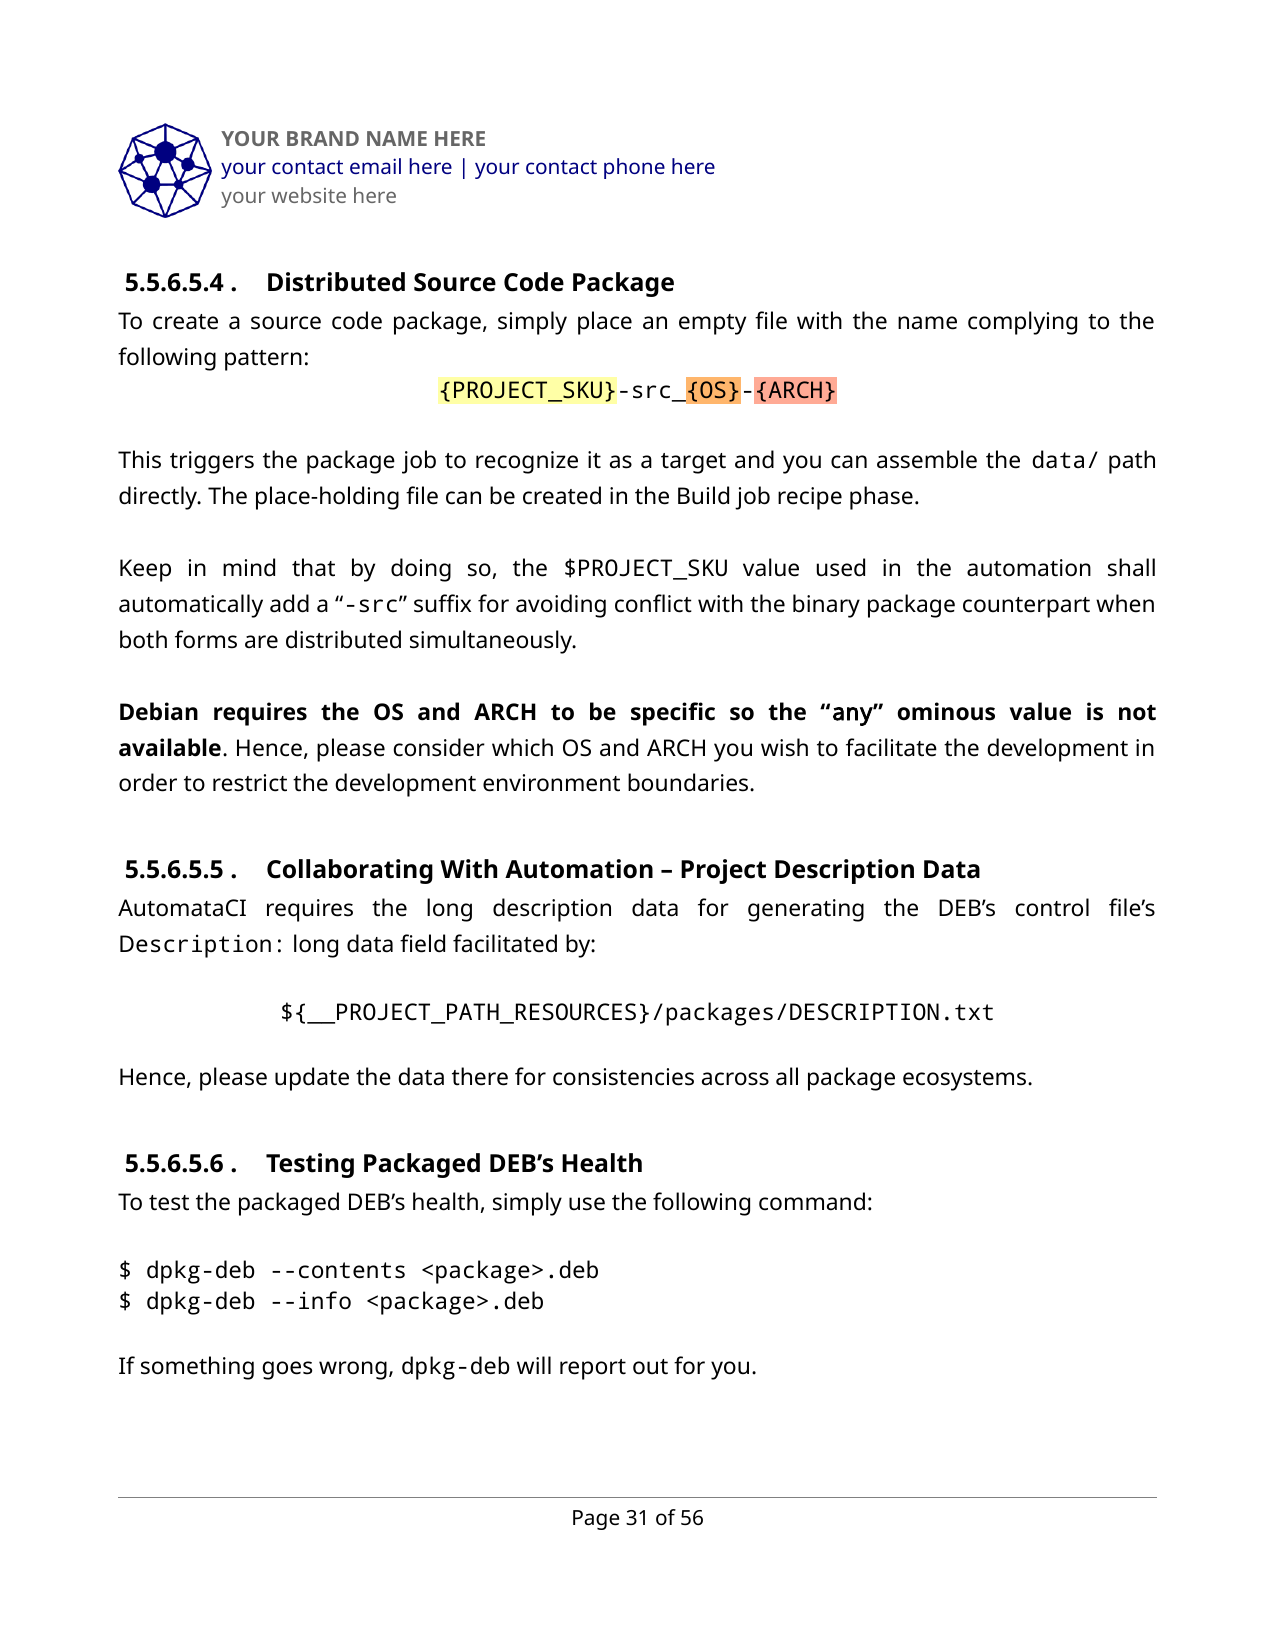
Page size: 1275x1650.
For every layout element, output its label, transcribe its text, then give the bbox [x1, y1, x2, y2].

text Hence, please update the data there for consistencies across all package ecosystems. [118, 1061, 1157, 1092]
picture [118, 123, 212, 218]
subtitle Collaborating With Automation – Project Description Data [118, 852, 1157, 886]
text Keep in mind that by doing so, the $PROJECT_SKU value used in the automation shall automatically add a “-src” suffix for avoiding conflict with the binary package counterpart when both forms are distributed simultaneously. [118, 552, 1157, 655]
text $ dpkg-deb --info <package>.deb [118, 1288, 1157, 1315]
text Debian requires the OS and ARCH to be specific so the “any” ominous value is not available. Hence, please consider which OS and ARCH you wish to facilitate the development in order to restrict the development environment boundaries. [118, 696, 1157, 799]
text This triggers the package job to recognize it as a target and you can assemble the data/ path directly. The place-holding file can be created in the Build job recipe phase. [118, 444, 1157, 511]
subtitle Testing Packaged DEB’s Health [118, 1146, 1157, 1179]
text If something goes wrong, dpkg-deb will report out for you. [118, 1350, 1157, 1381]
text To create a source code package, simply place an empty file with the name complying to the following pattern: [118, 305, 1157, 372]
text {PROJECT_SKU}-src_{OS}-{ARCH} [118, 377, 1157, 404]
text $ dpkg-deb --contents <package>.deb [118, 1257, 1157, 1284]
subtitle Distributed Source Code Package [118, 265, 1157, 299]
text To test the packaged DEB’s health, simply use the following command: [118, 1186, 1157, 1217]
text AutomataCI requires the long description data for generating the DEB’s control file’s Description: long data field facilitated by: [118, 892, 1157, 959]
text ${__PROJECT_PATH_RESOURCES}/packages/DESCRIPTION.txt [118, 999, 1157, 1026]
